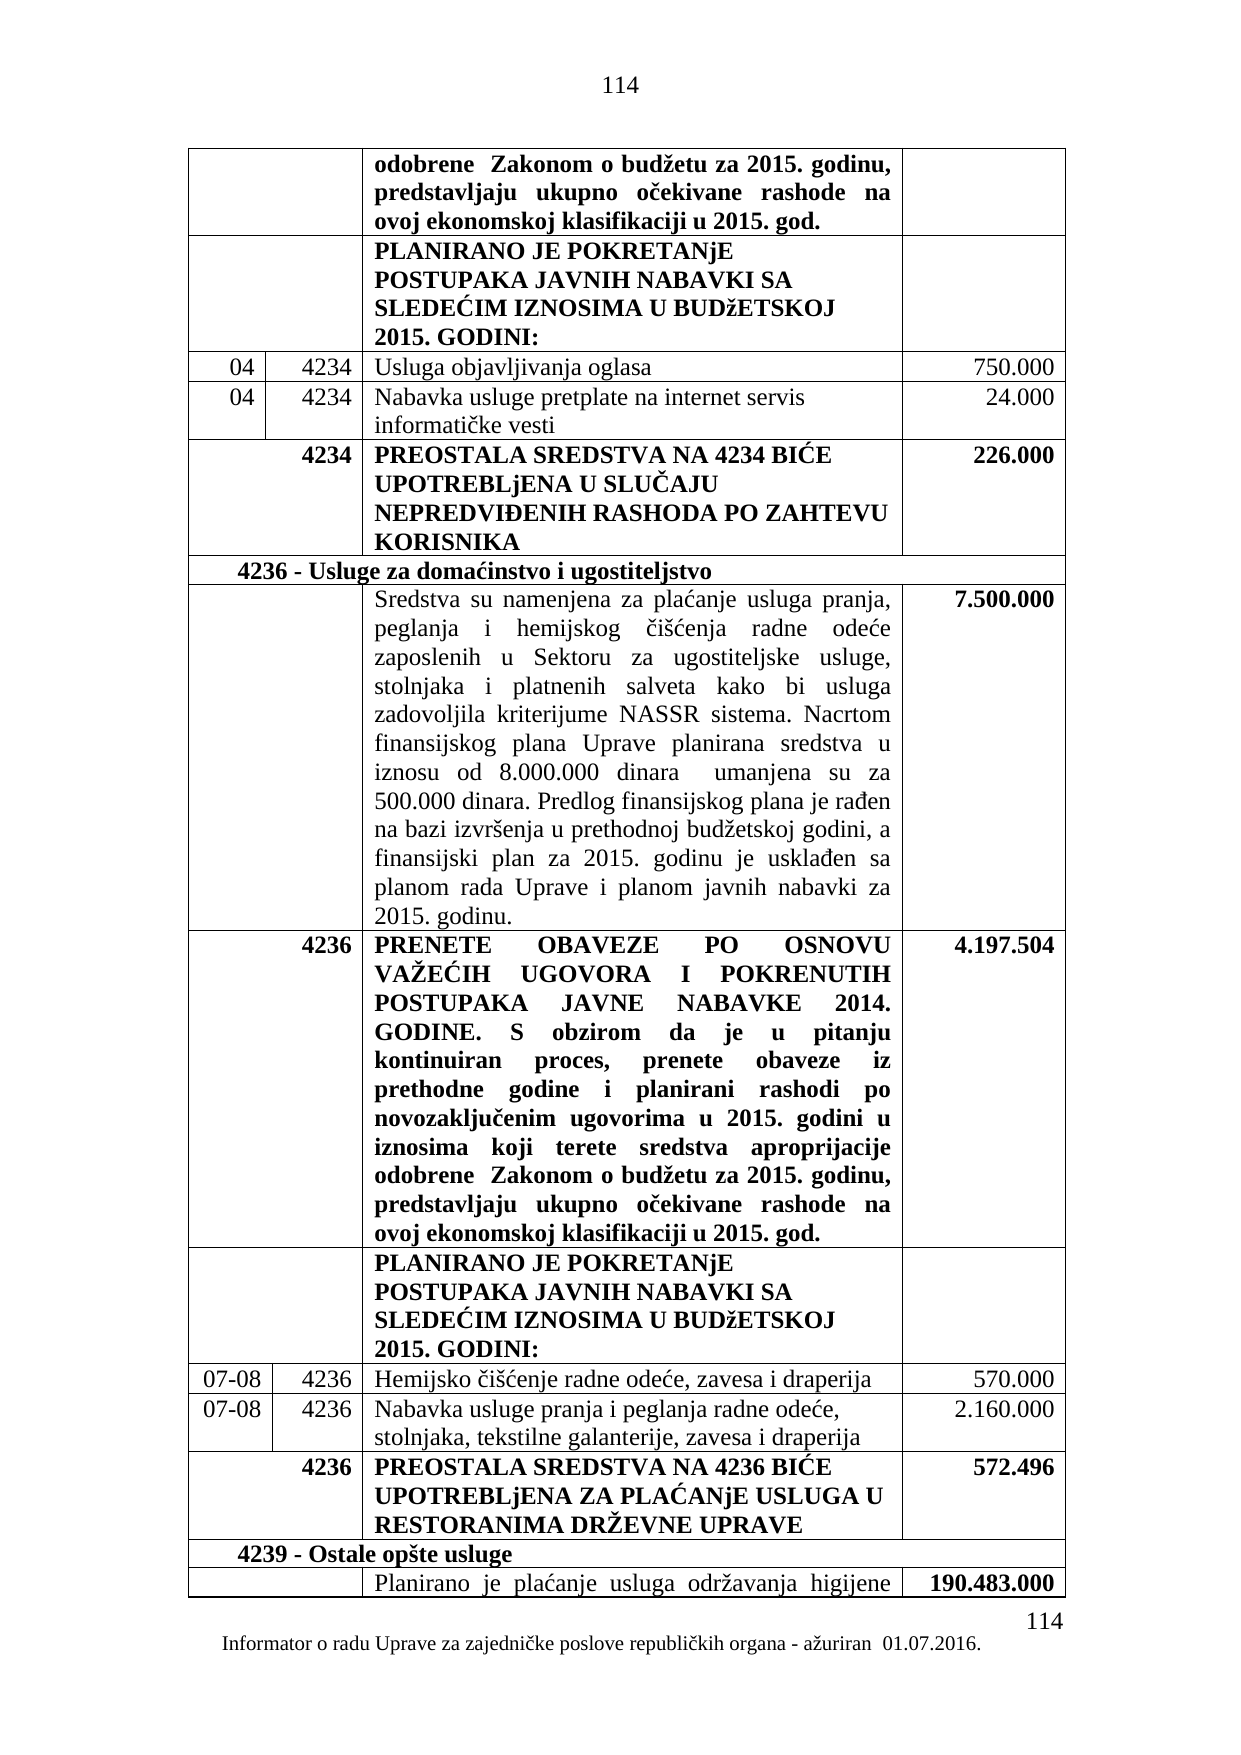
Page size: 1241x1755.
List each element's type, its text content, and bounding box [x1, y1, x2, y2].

table_cell PLANIRANO JE POKRETANјE POSTUPAKA JAVNIH NABAVKI SA SLEDEĆIM IZNOSIMA U BUDžETSKOJ 2015. GODINI: [363, 1248, 902, 1363]
table_cell 750.000 [903, 352, 1065, 381]
table_cell [189, 236, 362, 351]
table_cell Usluga objavlјivanja oglasa [363, 352, 902, 381]
table_cell 24.000 [903, 382, 1065, 439]
table_cell PRENETE OBAVEZE PO OSNOVU VAŽEĆIH UGOVORA I POKRENUTIH POSTUPAKA JAVNE NABAVKE 2014. GODINE. S obzirom da je u pitanju kontinuiran proces, prenete obaveze iz prethodne godine i planirani rashodi po novozaklјučenim ugovorima u 2015. godini u iznosima koji terete sredstva aproprijacije odobrene Zakonom o budžetu za 2015. godinu, predstavlјaju ukupno očekivane rashode na ovoj ekonomskoj klasifikaciji u 2015. god. [363, 931, 902, 1247]
table_cell PREOSTALA SREDSTVA NA 4236 BIĆE UPOTREBLjENA ZA PLAĆANјE USLUGA U RESTORANIMA DRŽEVNE UPRAVE [363, 1452, 902, 1538]
table_cell 4234 [266, 352, 362, 381]
table_cell Sredstva su namenjena za plaćanje usluga pranja, peglanja i hemijskog čišćenja radne odeće zaposlenih u Sektoru za ugostitelјske usluge, stolnjaka i platnenih salveta kako bi usluga zadovolјila kriterijume NASSR sistema. Nacrtom finansijskog plana Uprave planirana sredstva u iznosu od 8.000.000 dinara umanjena su za 500.000 dinara. Predlog finansijskog plana je rađen na bazi izvršenja u prethodnoj budžetskoj godini, a finansijski plan za 2015. godinu je usklađen sa planom rada Uprave i planom javnih nabavki za 2015. godinu. [363, 585, 902, 929]
table_cell [189, 149, 362, 235]
table_cell 07-08 [189, 1364, 272, 1393]
table_cell PLANIRANO JE POKRETANјE POSTUPAKA JAVNIH NABAVKI SA SLEDEĆIM IZNOSIMA U BUDžETSKOJ 2015. GODINI: [363, 236, 902, 351]
table_cell 4.197.504 [903, 931, 1065, 1247]
table_cell 2.160.000 [903, 1394, 1065, 1451]
table_cell Nabavka usluge pretplate na internet servis informatičke vesti [363, 382, 902, 439]
table_cell 4236 [273, 1394, 362, 1451]
table_cell 04 [189, 352, 265, 381]
table_cell 4234 [189, 440, 362, 555]
table_cell [903, 236, 1065, 351]
table_cell [903, 1248, 1065, 1363]
table_cell Hemijsko čišćenje radne odeće, zavesa i draperija [363, 1364, 902, 1393]
table_cell 4234 [266, 382, 362, 439]
table_cell 07-08 [189, 1394, 272, 1451]
table_cell 226.000 [903, 440, 1065, 555]
table_cell odobrene Zakonom o budžetu za 2015. godinu, predstavlјaju ukupno očekivane rashode na ovoj ekonomskoj klasifikaciji u 2015. god. [363, 149, 902, 235]
table_cell 572.496 [903, 1452, 1065, 1538]
table_cell [189, 1568, 362, 1596]
table_cell 4239 - Ostale opšte usluge [189, 1540, 1065, 1567]
table_cell 7.500.000 [903, 585, 1065, 929]
table_cell 4236 [189, 1452, 362, 1538]
table_cell Planirano je plaćanje usluga održavanja higijene [363, 1568, 902, 1596]
table_cell 570.000 [903, 1364, 1065, 1393]
table_cell 4236 - Usluge za domaćinstvo i ugostitelјstvo [189, 556, 1065, 583]
table_cell PREOSTALA SREDSTVA NA 4234 BIĆE UPOTREBLjENA U SLUČAJU NEPREDVIĐENIH RASHODA PO ZAHTEVU KORISNIKA [363, 440, 902, 555]
table_cell [189, 585, 362, 929]
table_cell Nabavka usluge pranja i peglanja radne odeće, stolnjaka, tekstilne galanterije, zavesa i draperija [363, 1394, 902, 1451]
table_cell 190.483.000 [903, 1568, 1065, 1596]
table_cell [189, 1248, 362, 1363]
table_cell 04 [189, 382, 265, 439]
table_cell [903, 149, 1065, 235]
table_cell 4236 [189, 931, 362, 1247]
table_cell 4236 [273, 1364, 362, 1393]
